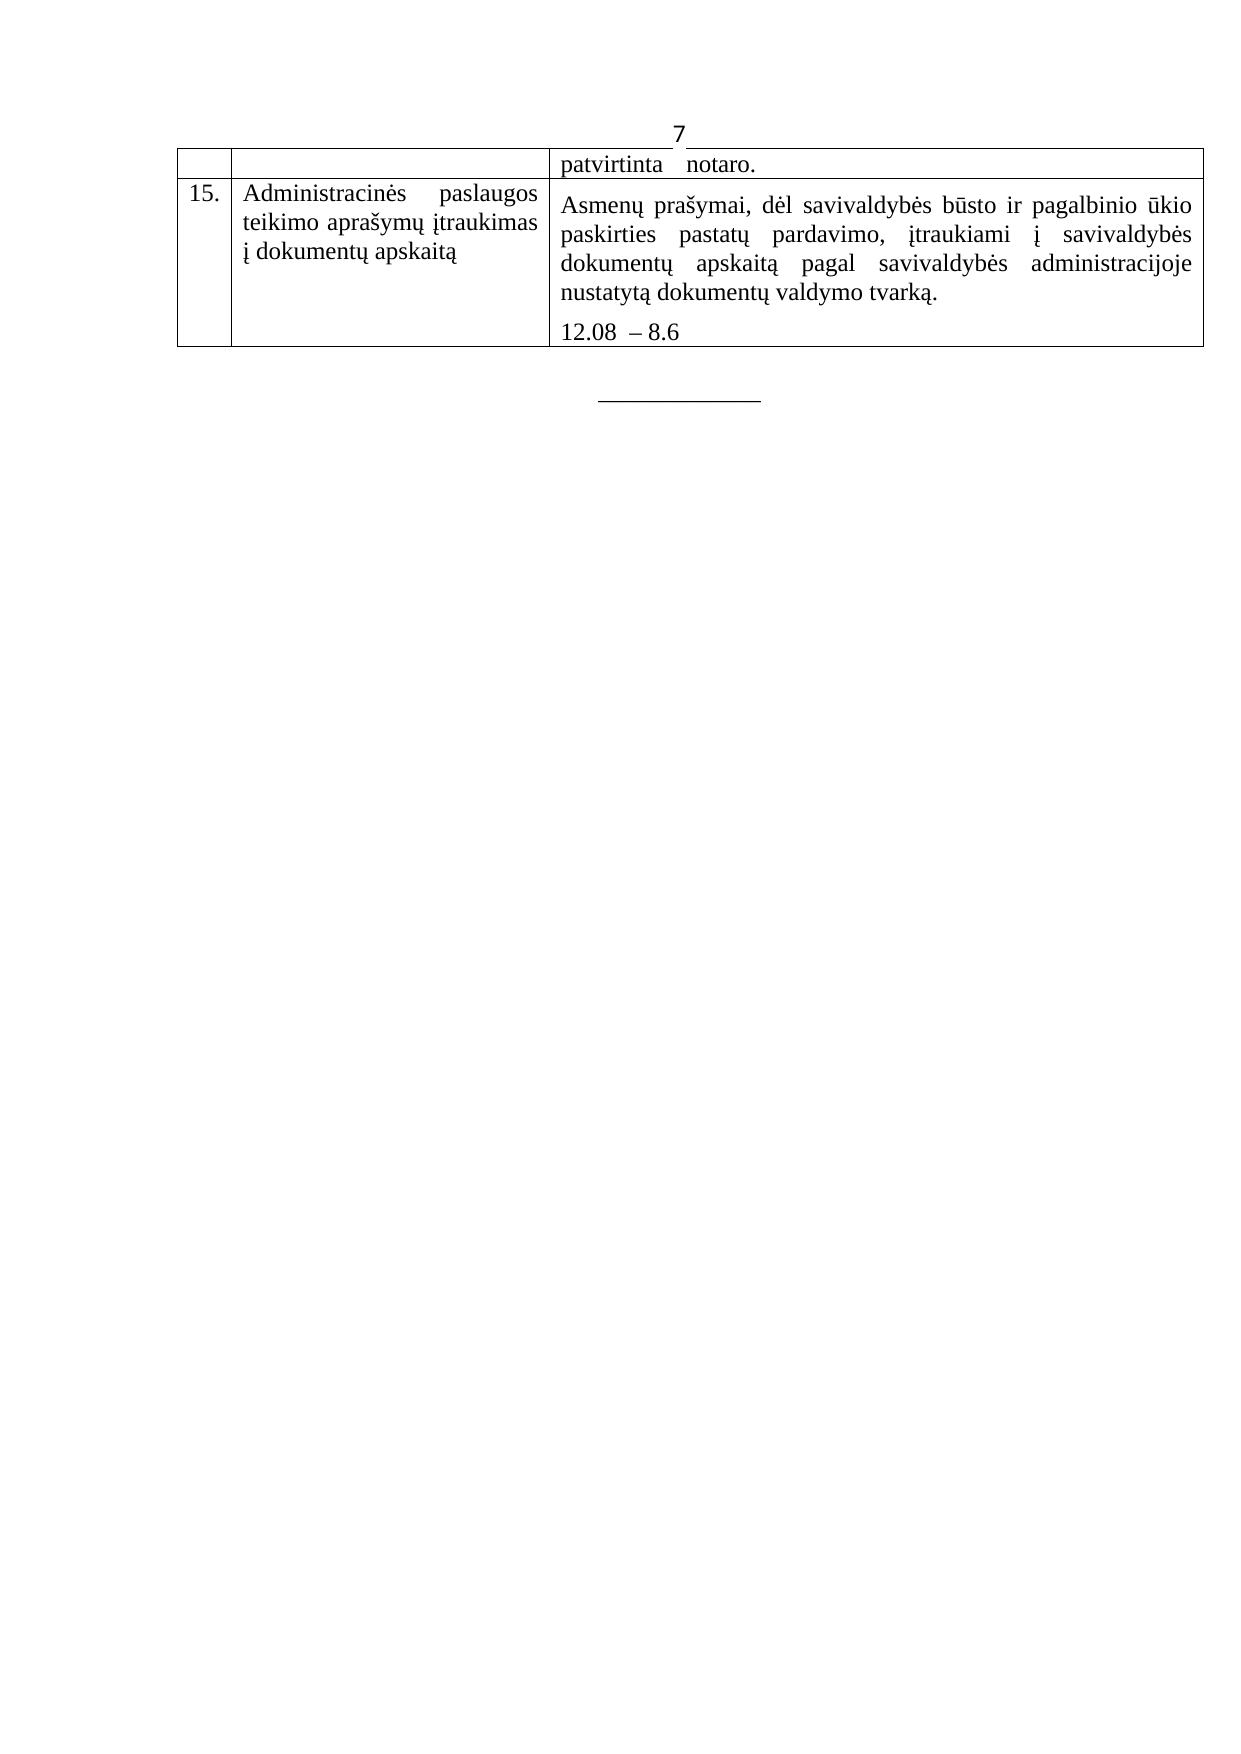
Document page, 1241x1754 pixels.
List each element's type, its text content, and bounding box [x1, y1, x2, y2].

table_cell Administracinės paslaugos teikimo aprašymų įtraukimas į dokumentų apskaitą [232, 179, 549, 346]
table_cell [178, 149, 231, 177]
text _____________ [177, 376, 1181, 405]
table_cell Asmenų prašymai, dėl savivaldybės būsto ir pagalbinio ūkio paskirties pastatų pardavimo, įtraukiami į savivaldybės dokumentų apskaitą pagal savivaldybės administracijoje nustatytą dokumentų valdymo tvarką. 12.08 – 8.6 [550, 179, 1203, 346]
table_cell [232, 149, 549, 177]
table_cell patvirtinta notaro. [550, 149, 1203, 177]
table_cell 15. [178, 179, 231, 346]
